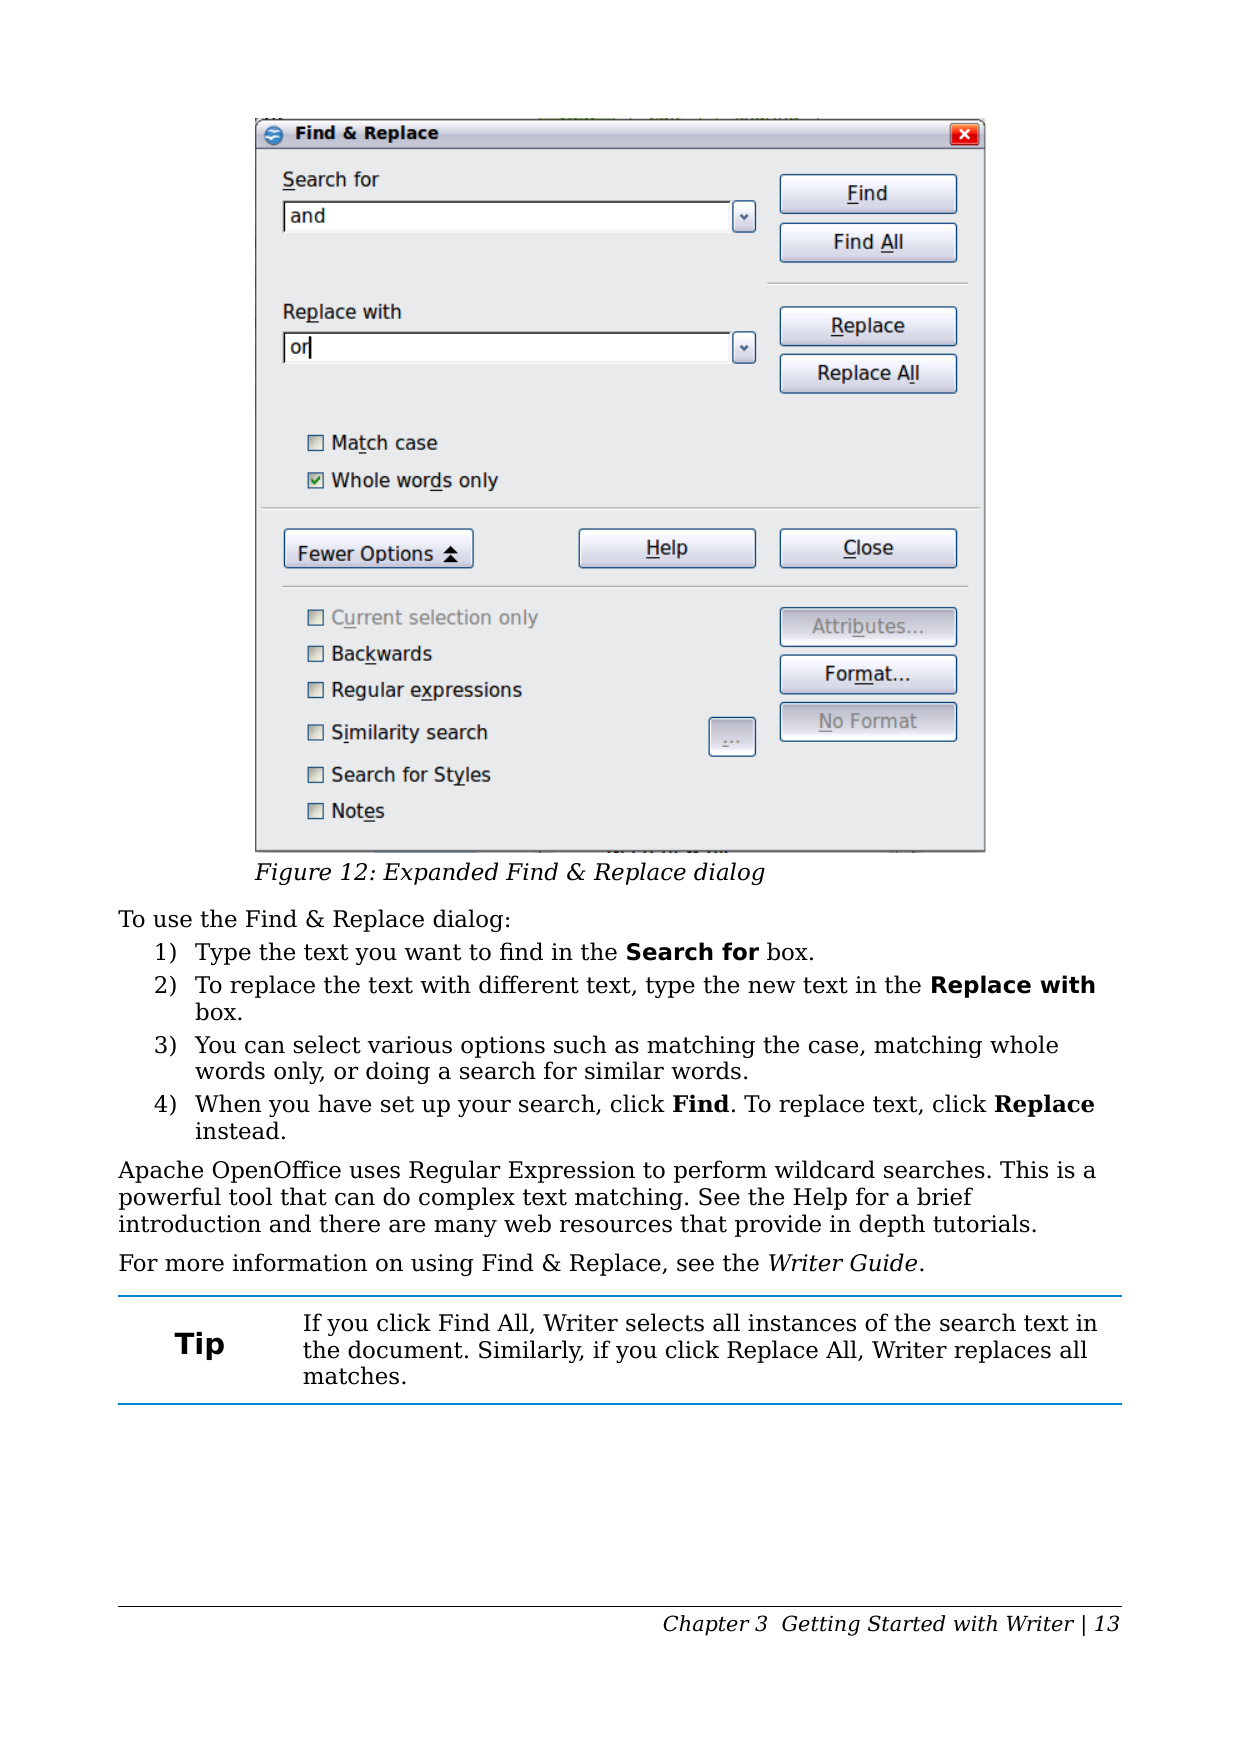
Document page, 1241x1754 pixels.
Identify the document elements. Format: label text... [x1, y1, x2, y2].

list To use the Find & Replace dialog: [118, 906, 1122, 933]
text For more information on using Find & Replace, see the Writer Guide. [118, 1250, 1122, 1277]
list You can select various options such as matching the case, matching whole words only, or doing a search for similar words. [177, 1032, 1122, 1085]
picture [255, 118, 986, 853]
list Type the text you want to find in the Search for box. [177, 939, 1122, 966]
list To replace the text with different text, type the new text in the Replace with box. [177, 972, 1122, 1026]
text Figure 12: Expanded Find & Replace dialog [255, 859, 985, 886]
table_header If you click Find All, Writer selects all instances of the search text in the document. Similarly, if you click Replace All, Writer replaces all matches. [281, 1297, 1122, 1403]
table_header Tip [118, 1297, 281, 1403]
text Apache OpenOffice uses Regular Expression to perform wildcard searches. This is a powerful tool that can do complex text matching. See the Help for a brief introduction and there are many web resources that provide in depth tutorials. [118, 1157, 1122, 1237]
list When you have set up your search, click Find. To replace text, click Replace instead. [177, 1091, 1122, 1145]
